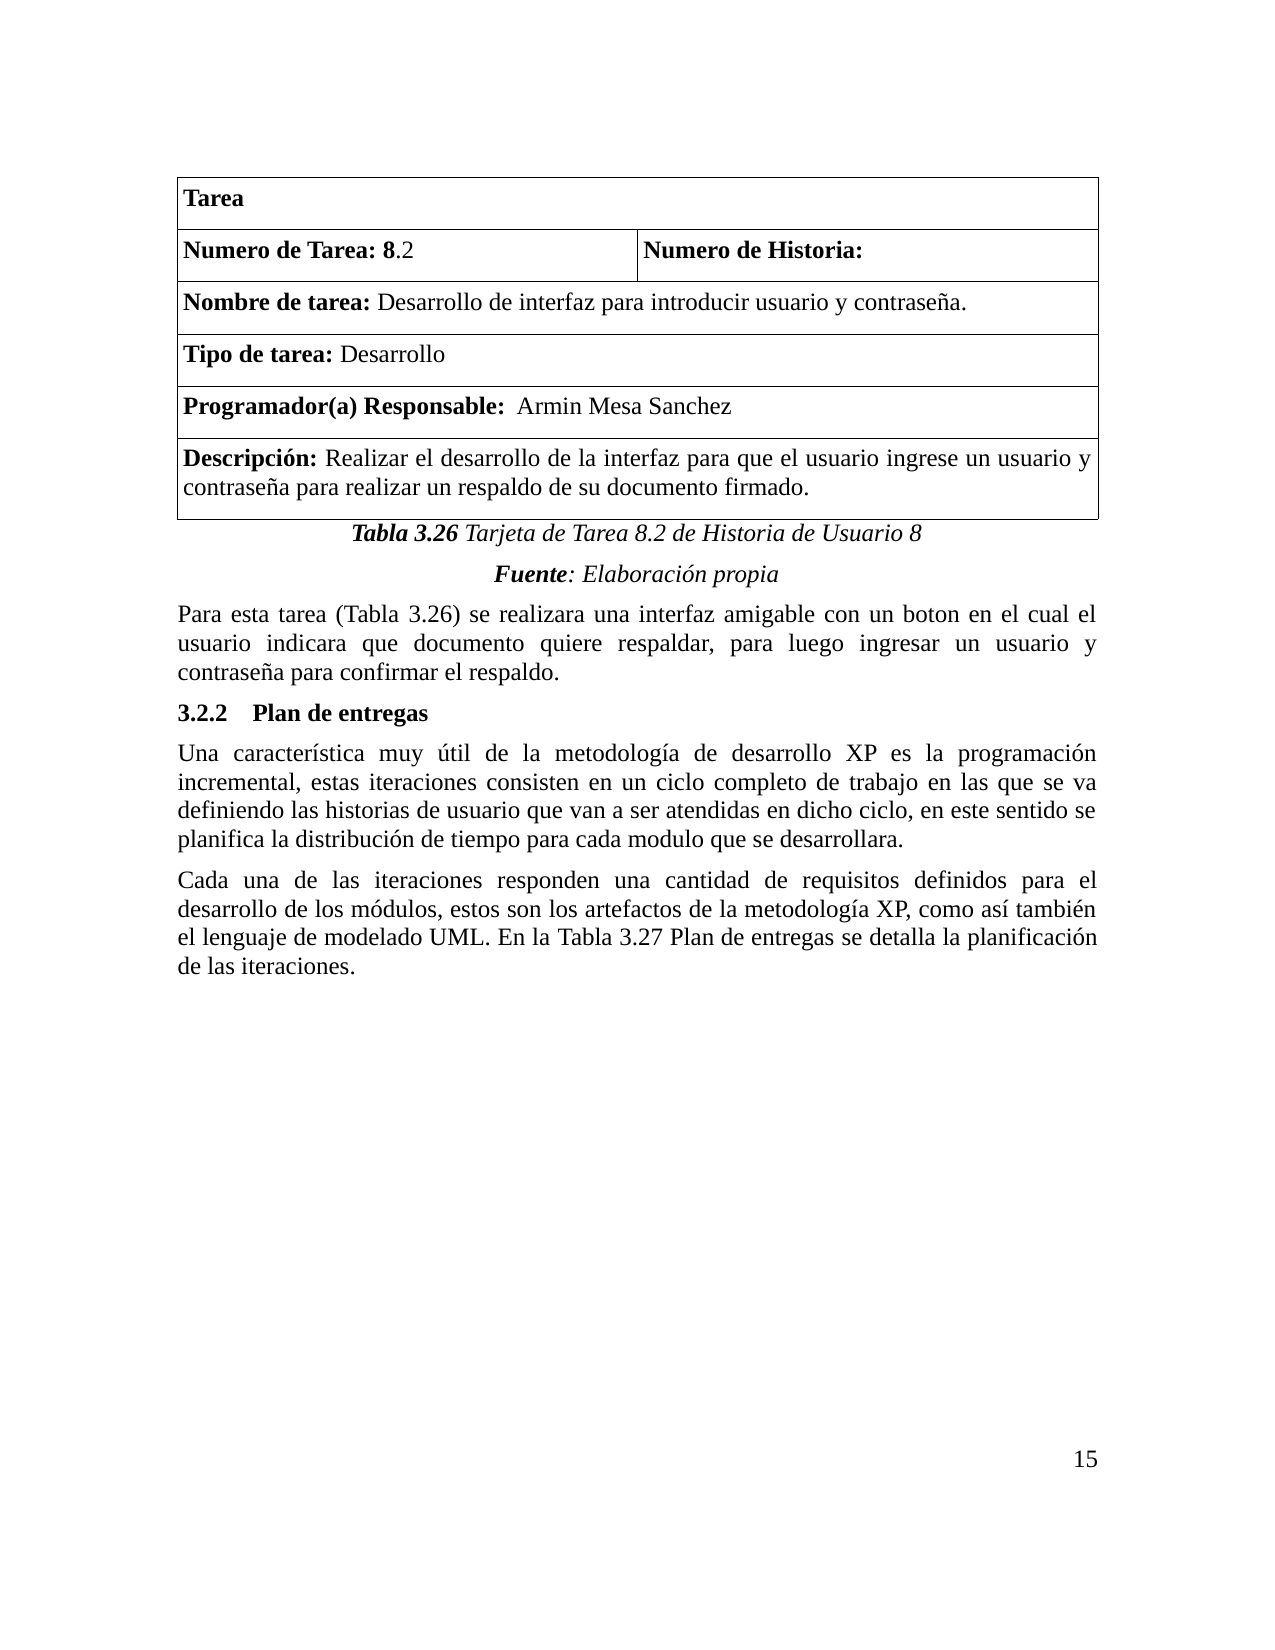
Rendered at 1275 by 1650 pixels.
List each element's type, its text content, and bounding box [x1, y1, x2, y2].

text Fuente: Elaboración propia [177, 559, 1098, 588]
subtitle Plan de entregas [177, 698, 1098, 726]
text Una característica muy útil de la metodología de desarrollo XP es la programación incremental, estas iteraciones consisten en un ciclo completo de trabajo en las que se va definiendo las historias de usuario que van a ser atendidas en dicho ciclo, en este sentido se planifica la distribución de tiempo para cada modulo que se desarrollara. [177, 738, 1098, 853]
table_cell Programador(a) Responsable: Armin Mesa Sanchez [178, 387, 1098, 438]
table_cell Numero de Historia: [638, 230, 1098, 281]
text Cada una de las iteraciones responden una cantidad de requisitos definidos para el desarrollo de los módulos, estos son los artefactos de la metodología XP, como así también el lenguaje de modelado UML. En la Tabla 3.27 Plan de entregas se detalla la planificación de las iteraciones. [177, 865, 1098, 980]
table_header Tarea [178, 178, 1098, 229]
table_cell Descripción: Realizar el desarrollo de la interfaz para que el usuario ingrese un usuario y contraseña para realizar un respaldo de su documento firmado. [178, 439, 1098, 518]
table_cell Nombre de tarea: Desarrollo de interfaz para introducir usuario y contraseña. [178, 282, 1098, 333]
text Tabla 3.26 Tarjeta de Tarea 8.2 de Historia de Usuario 8 [177, 520, 1098, 547]
text Para esta tarea (Tabla 3.26) se realizara una interfaz amigable con un boton en el cual el usuario indicara que documento quiere respaldar, para luego ingresar un usuario y contraseña para confirmar el respaldo. [177, 599, 1098, 686]
table_cell Numero de Tarea: 8.2 [178, 230, 637, 281]
table_cell Tipo de tarea: Desarrollo [178, 335, 1098, 386]
